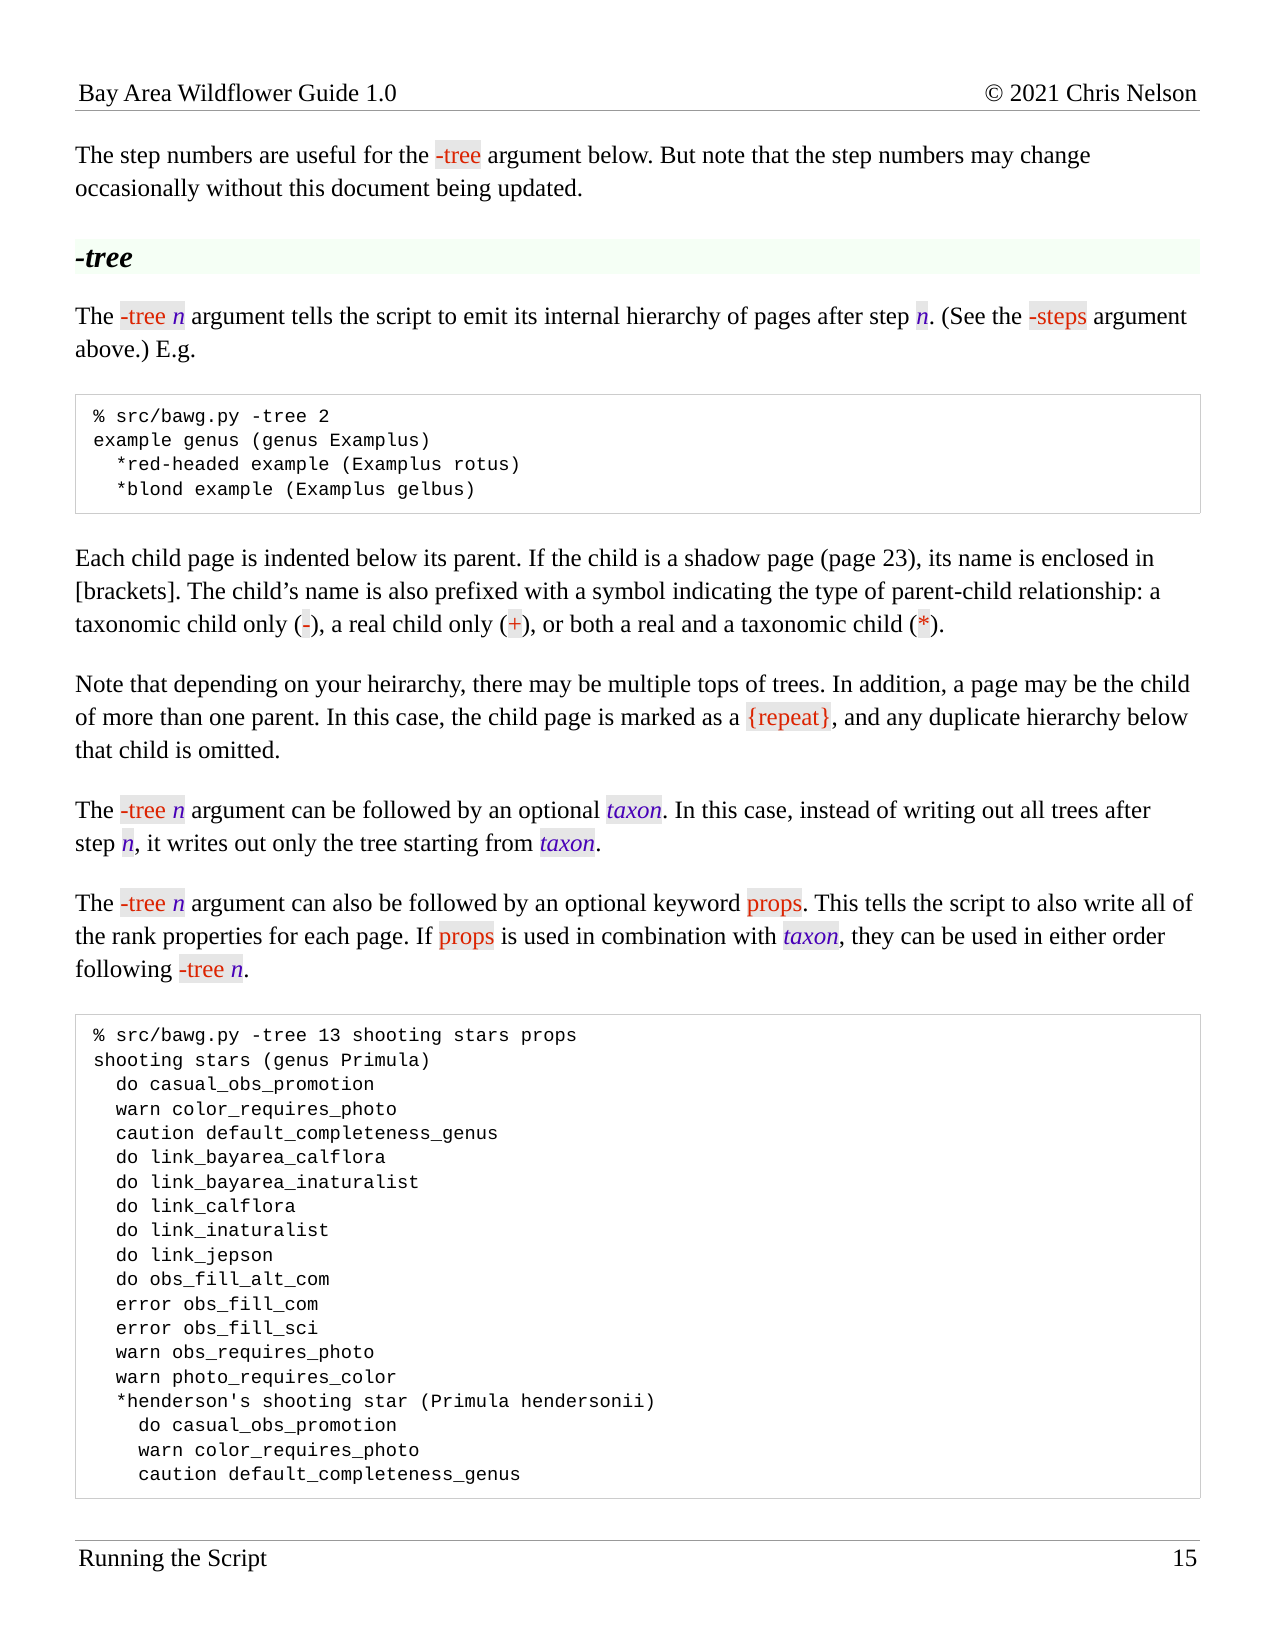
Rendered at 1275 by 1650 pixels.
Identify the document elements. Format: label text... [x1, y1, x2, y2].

text The -tree n argument can be followed by an optional taxon. In this case, instead of writing out all trees after step n, it writes out only the tree starting from taxon. [75, 795, 1200, 857]
text do casual_obs_promotion [76, 1404, 1200, 1428]
text warn color_requires_photo [76, 1087, 1200, 1112]
text error obs_fill_sci [76, 1307, 1200, 1331]
text warn photo_requires_color [76, 1355, 1200, 1380]
text Note that depending on your heirarchy, there may be multiple tops of trees. In addition, a page may be the child of more than one parent. In this case, the child page is marked as a {repeat}, and any duplicate hierarchy below that child is omitted. [75, 669, 1200, 764]
text warn color_requires_photo [76, 1428, 1200, 1453]
text do obs_fill_alt_com [76, 1258, 1200, 1282]
text % src/bawg.py -tree 2 example genus (genus Examplus) *red-headed example (Examplus rotus) *blond example (Examplus gelbus) [76, 395, 1200, 513]
text The step numbers are useful for the -tree argument below. But note that the step numbers may change occasionally without this document being updated. [75, 140, 1200, 202]
text caution default_completeness_genus [76, 1112, 1200, 1136]
text *henderson's shooting star (Primula hendersonii) [76, 1380, 1200, 1404]
text do link_bayarea_inaturalist [76, 1160, 1200, 1185]
text The -tree n argument can also be followed by an optional keyword props. This tells the script to also write all of the rank properties for each page. If props is used in combination with taxon, they can be used in either order following -tree n. [75, 888, 1200, 983]
text do casual_obs_promotion [76, 1063, 1200, 1087]
text caution default_completeness_genus [76, 1453, 1200, 1498]
text do link_bayarea_calflora [76, 1136, 1200, 1160]
text do link_calflora [76, 1185, 1200, 1209]
subtitle -tree [75, 239, 1200, 274]
text The -tree n argument tells the script to emit its internal hierarchy of pages after step n. (See the ‑steps argument above.) E.g. [75, 301, 1200, 363]
text warn obs_requires_photo [76, 1331, 1200, 1355]
text % src/bawg.py -tree 13 shooting stars props shooting stars (genus Primula) [76, 1015, 1200, 1063]
text do link_inaturalist [76, 1209, 1200, 1233]
text do link_jepson [76, 1233, 1200, 1258]
text Each child page is indented below its parent. If the child is a shadow page (page 23), its name is enclosed in [brackets]. The child’s name is also prefixed with a symbol indicating the type of parent-child relationship: a taxonomic child only (-), a real child only (+), or both a real and a taxonomic child (*). [75, 543, 1200, 638]
text error obs_fill_com [76, 1282, 1200, 1307]
